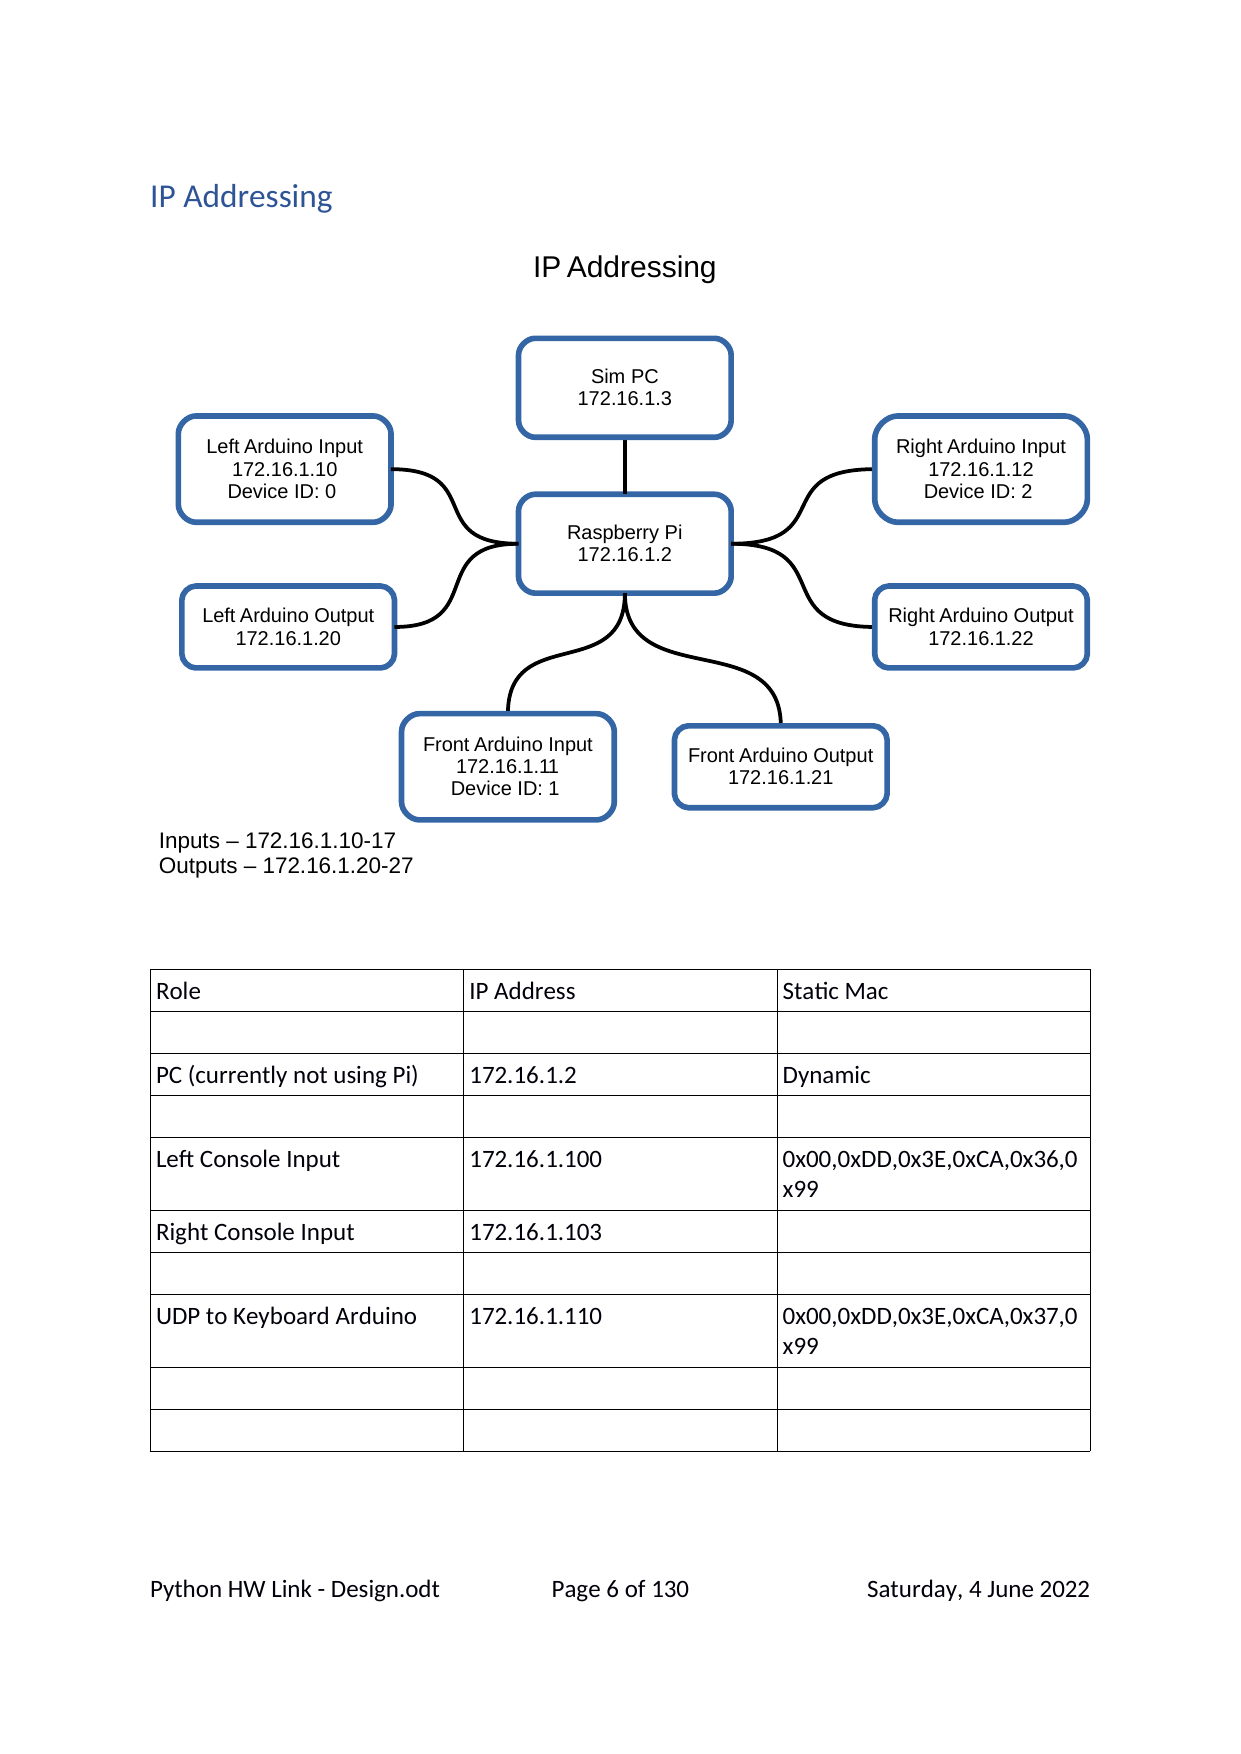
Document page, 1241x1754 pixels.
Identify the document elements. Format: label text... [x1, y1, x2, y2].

table_cell [778, 1012, 1090, 1053]
table_cell [464, 1253, 777, 1294]
table_cell Right Console Input [151, 1211, 463, 1252]
table_cell [778, 1410, 1090, 1451]
subtitle IP Addressing [150, 175, 1090, 216]
table_cell [151, 1096, 463, 1137]
table_header Role [151, 970, 463, 1011]
table_cell 0x00,0xDD,0x3E,0xCA,0x36,0x99 [778, 1138, 1090, 1210]
table_cell 172.16.1.110 [464, 1295, 777, 1367]
table_cell 0x00,0xDD,0x3E,0xCA,0x37,0x99 [778, 1295, 1090, 1367]
table_cell [151, 1368, 463, 1409]
table_cell [778, 1096, 1090, 1137]
table_cell 172.16.1.2 [464, 1054, 777, 1095]
table_cell [778, 1253, 1090, 1294]
table_cell [778, 1368, 1090, 1409]
table_cell UDP to Keyboard Arduino [151, 1295, 463, 1367]
table_cell Dynamic [778, 1054, 1090, 1095]
table_cell [464, 1012, 777, 1053]
table_cell 172.16.1.103 [464, 1211, 777, 1252]
table_header IP Address [464, 970, 777, 1011]
table_cell [464, 1096, 777, 1137]
table_header Static Mac [778, 970, 1090, 1011]
table_cell Left Console Input [151, 1138, 463, 1210]
table_cell 172.16.1.100 [464, 1138, 777, 1210]
table_cell [151, 1410, 463, 1451]
table_cell PC (currently not using Pi) [151, 1054, 463, 1095]
table_cell [778, 1211, 1090, 1252]
table_cell [464, 1368, 777, 1409]
table_cell [151, 1253, 463, 1294]
table_cell [464, 1410, 777, 1451]
table_cell [151, 1012, 463, 1053]
